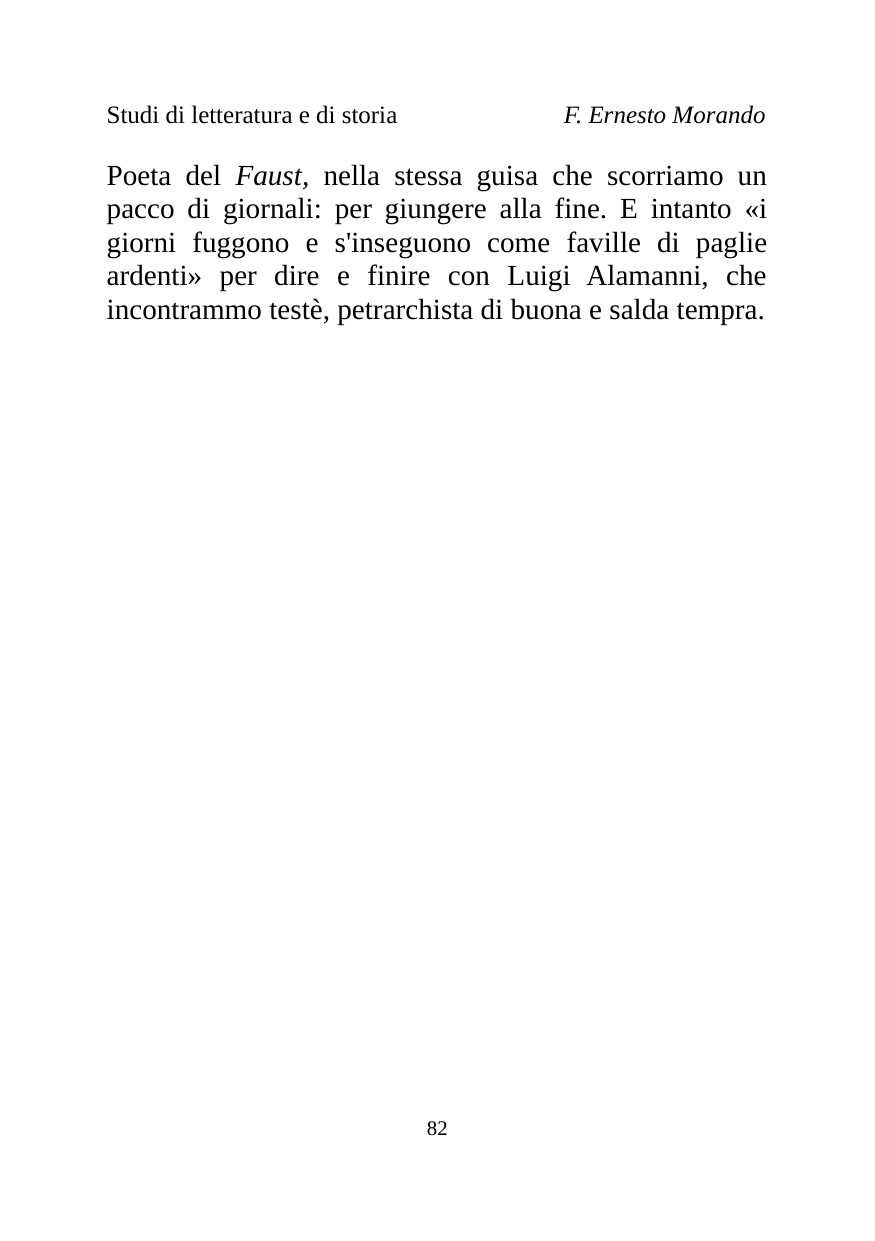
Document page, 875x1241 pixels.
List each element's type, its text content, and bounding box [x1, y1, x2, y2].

text Poeta del Faust, nella stessa guisa che scorriamo un pacco di giornali: per giungere alla fine. E intanto «i giorni fuggono e s'inseguono come faville di paglie ardenti» per dire e finire con Luigi Alamanni, che incontrammo testè, petrarchista di buona e salda tempra. [106, 158, 768, 326]
